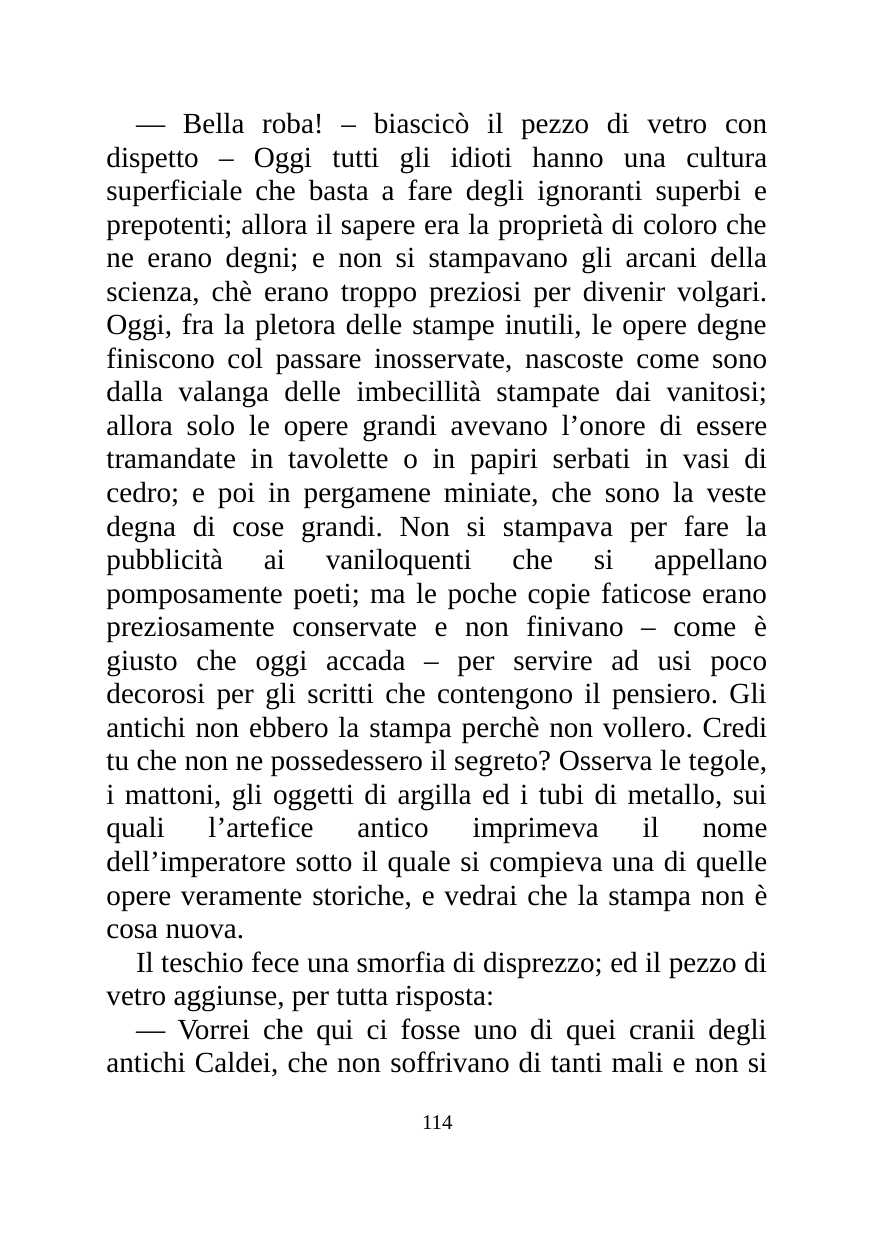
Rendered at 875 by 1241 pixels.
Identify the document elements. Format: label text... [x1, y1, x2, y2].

text — Bella roba! – biascicò il pezzo di vetro con dispetto – Oggi tutti gli idioti hanno una cultura superficiale che basta a fare degli ignoranti superbi e prepotenti; allora il sapere era la proprietà di coloro che ne erano degni; e non si stampavano gli arcani della scienza, chè erano troppo preziosi per divenir volgari. Oggi, fra la pletora delle stampe inutili, le opere degne finiscono col passare inosservate, nascoste come sono dalla valanga delle imbecillità stampate dai vanitosi; allora solo le opere grandi avevano l’onore di essere tramandate in tavolette o in papiri serbati in vasi di cedro; e poi in pergamene miniate, che sono la veste degna di cose grandi. Non si stampava per fare la pubblicità ai vaniloquenti che si appellano pomposamente poeti; ma le poche copie faticose erano preziosamente conservate e non finivano – come è giusto che oggi accada – per servire ad usi poco decorosi per gli scritti che contengono il pensiero. Gli antichi non ebbero la stampa perchè non vollero. Credi tu che non ne possedessero il segreto? Osserva le tegole, i mattoni, gli oggetti di argilla ed i tubi di metallo, sui quali l’artefice antico imprimeva il nome dell’imperatore sotto il quale si compieva una di quelle opere veramente storiche, e vedrai che la stampa non è cosa nuova. [106, 106, 768, 945]
text Il teschio fece una smorfia di disprezzo; ed il pezzo di vetro aggiunse, per tutta risposta: [106, 945, 768, 1012]
text — Vorrei che qui ci fosse uno di quei cranii degli antichi Caldei, che non soffrivano di tanti mali e non si [106, 1012, 768, 1079]
